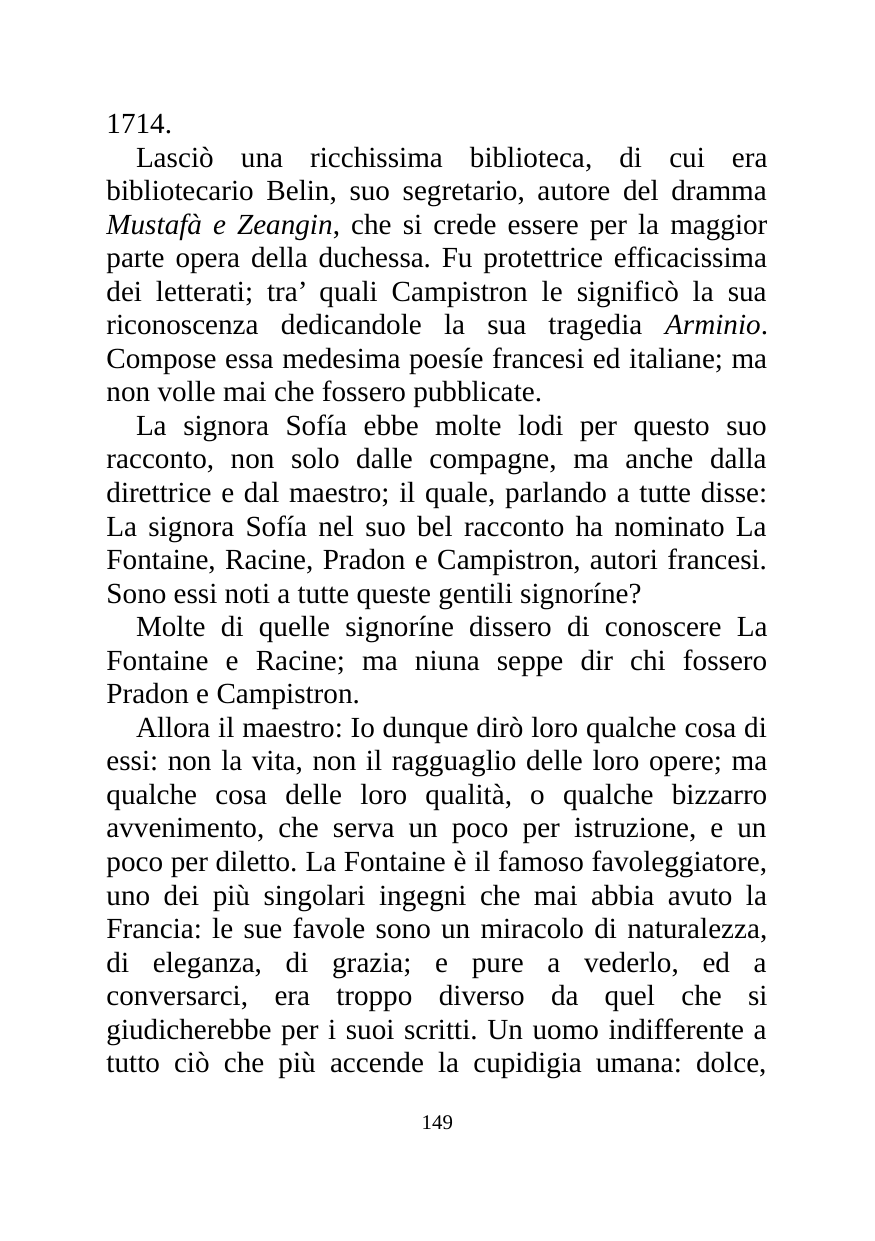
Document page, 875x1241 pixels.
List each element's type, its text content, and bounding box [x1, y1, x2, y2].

text Allora il maestro: Io dunque dirò loro qualche cosa di essi: non la vita, non il ragguaglio delle loro opere; ma qualche cosa delle loro qualità, o qualche bizzarro avvenimento, che serva un poco per istruzione, e un poco per diletto. La Fontaine è il famoso favoleggiatore, uno dei più singolari ingegni che mai abbia avuto la Francia: le sue favole sono un miracolo di naturalezza, di eleganza, di grazia; e pure a vederlo, ed a conversarci, era troppo diverso da quel che si giudicherebbe per i suoi scritti. Un uomo indifferente a tutto ciò che più accende la cupidigia umana: dolce, [106, 710, 768, 1079]
text Lasciò una ricchissima biblioteca, di cui era bibliotecario Belin, suo segretario, autore del dramma Mustafà e Zeangin, che si crede essere per la maggior parte opera della duchessa. Fu protettrice efficacissima dei letterati; tra’ quali Campistron le significò la sua riconoscenza dedicandole la sua tragedia Arminio. Compose essa medesima poesíe francesi ed italiane; ma non volle mai che fossero pubblicate. [106, 140, 768, 408]
text 1714. [106, 106, 768, 140]
text La signora Sofía ebbe molte lodi per questo suo racconto, non solo dalle compagne, ma anche dalla direttrice e dal maestro; il quale, parlando a tutte disse: La signora Sofía nel suo bel racconto ha nominato La Fontaine, Racine, Pradon e Campistron, autori francesi. Sono essi noti a tutte queste gentili signoríne? [106, 408, 768, 609]
text Molte di quelle signoríne dissero di conoscere La Fontaine e Racine; ma niuna seppe dir chi fossero Pradon e Campistron. [106, 609, 768, 710]
